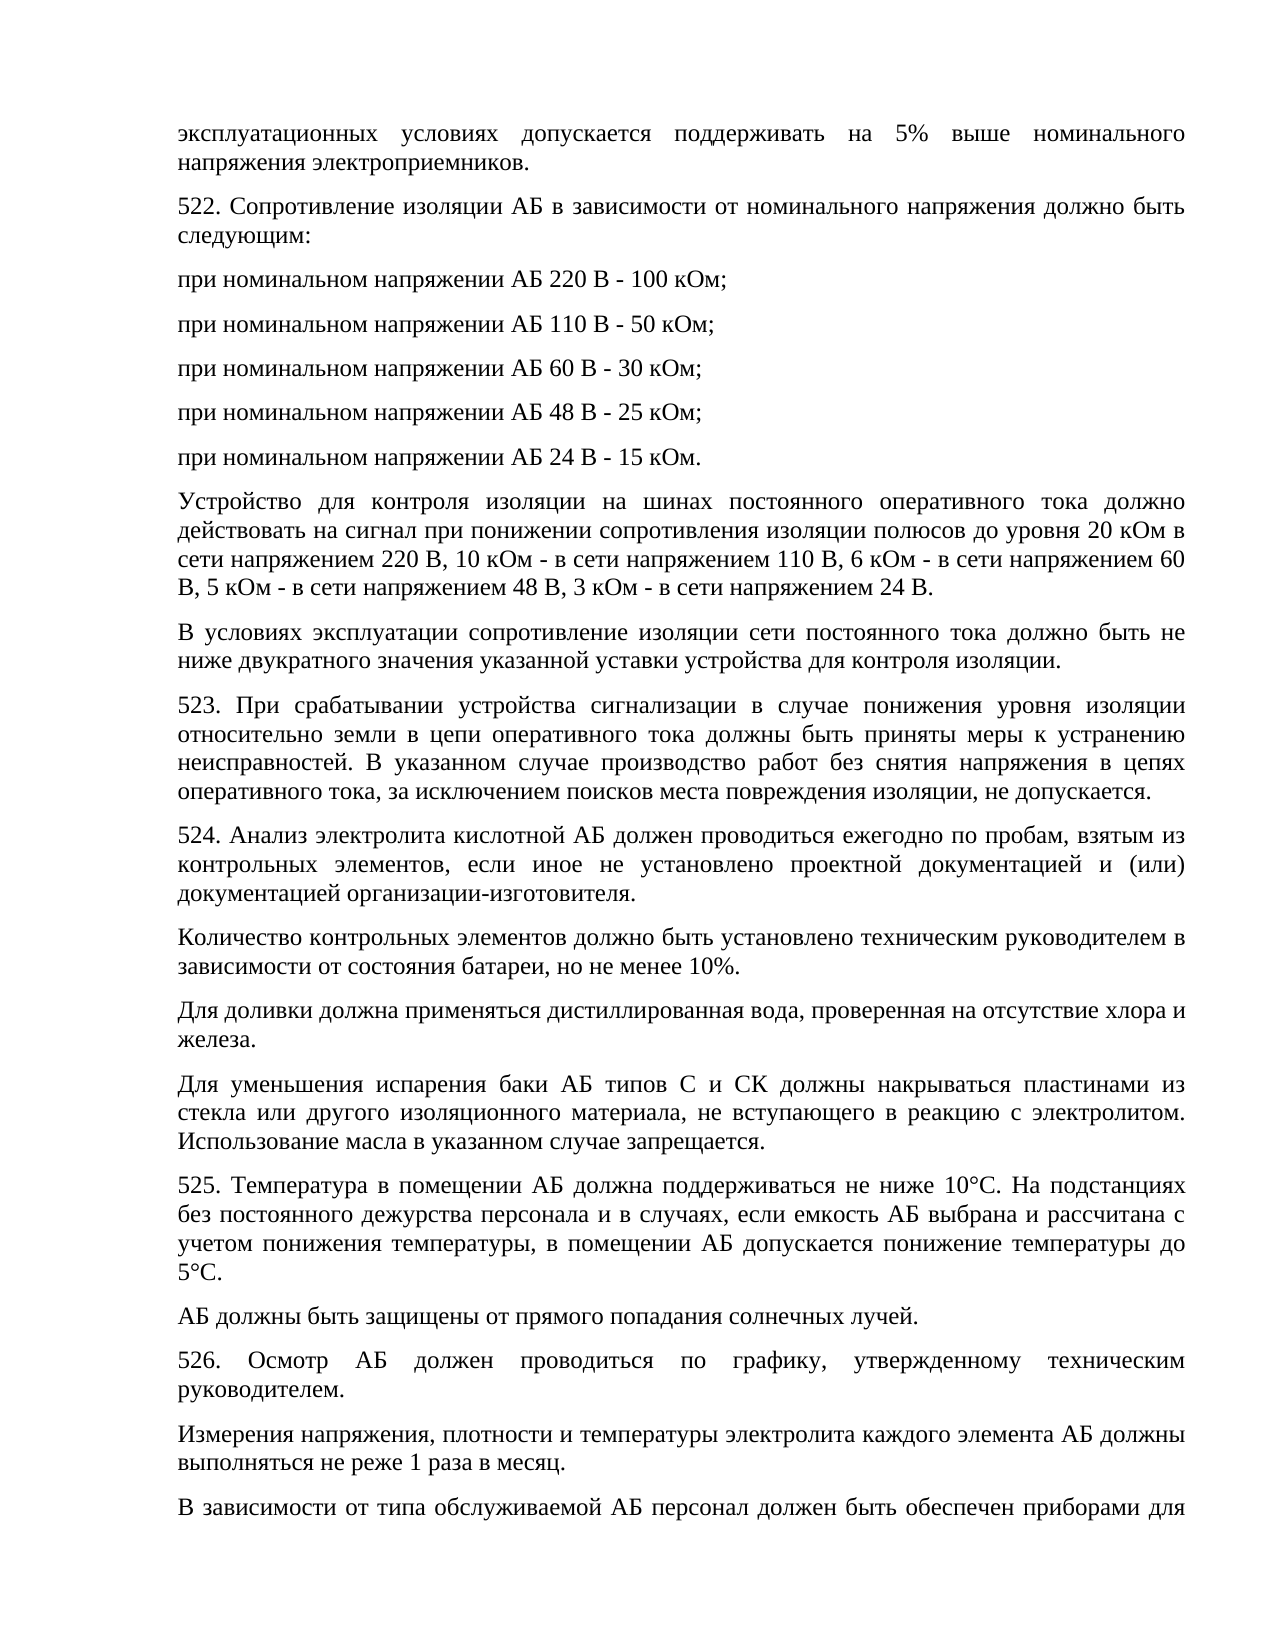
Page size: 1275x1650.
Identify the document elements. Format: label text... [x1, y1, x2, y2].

text при номинальном напряжении АБ 48 В - 25 кОм; [177, 397, 1186, 426]
text В условиях эксплуатации сопротивление изоляции сети постоянного тока должно быть не ниже двукратного значения указанной уставки устройства для контроля изоляции. [177, 617, 1186, 674]
text 524. Анализ электролита кислотной АБ должен проводиться ежегодно по пробам, взятым из контрольных элементов, если иное не установлено проектной документацией и (или) документацией организации-изготовителя. [177, 821, 1186, 907]
text при номинальном напряжении АБ 60 В - 30 кОм; [177, 353, 1186, 382]
text 523. При срабатывании устройства сигнализации в случае понижения уровня изоляции относительно земли в цепи оперативного тока должны быть приняты меры к устранению неисправностей. В указанном случае производство работ без снятия напряжения в цепях оперативного тока, за исключением поисков места повреждения изоляции, не допускается. [177, 690, 1186, 805]
text 522. Сопротивление изоляции АБ в зависимости от номинального напряжения должно быть следующим: [177, 191, 1186, 249]
text при номинальном напряжении АБ 220 В - 100 кОм; [177, 264, 1186, 293]
text В зависимости от типа обслуживаемой АБ персонал должен быть обеспечен приборами для [177, 1492, 1186, 1521]
text 526. Осмотр АБ должен проводиться по графику, утвержденному техническим руководителем. [177, 1346, 1186, 1403]
text АБ должны быть защищены от прямого попадания солнечных лучей. [177, 1301, 1186, 1330]
text Для доливки должна применяться дистиллированная вода, проверенная на отсутствие хлора и железа. [177, 996, 1186, 1053]
text при номинальном напряжении АБ 110 В - 50 кОм; [177, 309, 1186, 337]
text Для уменьшения испарения баки АБ типов С и СК должны накрываться пластинами из стекла или другого изоляционного материала, не вступающего в реакцию с электролитом. Использование масла в указанном случае запрещается. [177, 1069, 1186, 1155]
text эксплуатационных условиях допускается поддерживать на 5% выше номинального напряжения электроприемников. [177, 118, 1186, 176]
text Количество контрольных элементов должно быть установлено техническим руководителем в зависимости от состояния батареи, но не менее 10%. [177, 922, 1186, 980]
text Измерения напряжения, плотности и температуры электролита каждого элемента АБ должны выполняться не реже 1 раза в месяц. [177, 1419, 1186, 1476]
text 525. Температура в помещении АБ должна поддерживаться не ниже 10°C. На подстанциях без постоянного дежурства персонала и в случаях, если емкость АБ выбрана и рассчитана с учетом понижения температуры, в помещении АБ допускается понижение температуры до 5°C. [177, 1171, 1186, 1286]
text при номинальном напряжении АБ 24 В - 15 кОм. [177, 442, 1186, 471]
text Устройство для контроля изоляции на шинах постоянного оперативного тока должно действовать на сигнал при понижении сопротивления изоляции полюсов до уровня 20 кОм в сети напряжением 220 В, 10 кОм - в сети напряжением 110 В, 6 кОм - в сети напряжением 60 В, 5 кОм - в сети напряжением 48 В, 3 кОм - в сети напряжением 24 В. [177, 486, 1186, 601]
